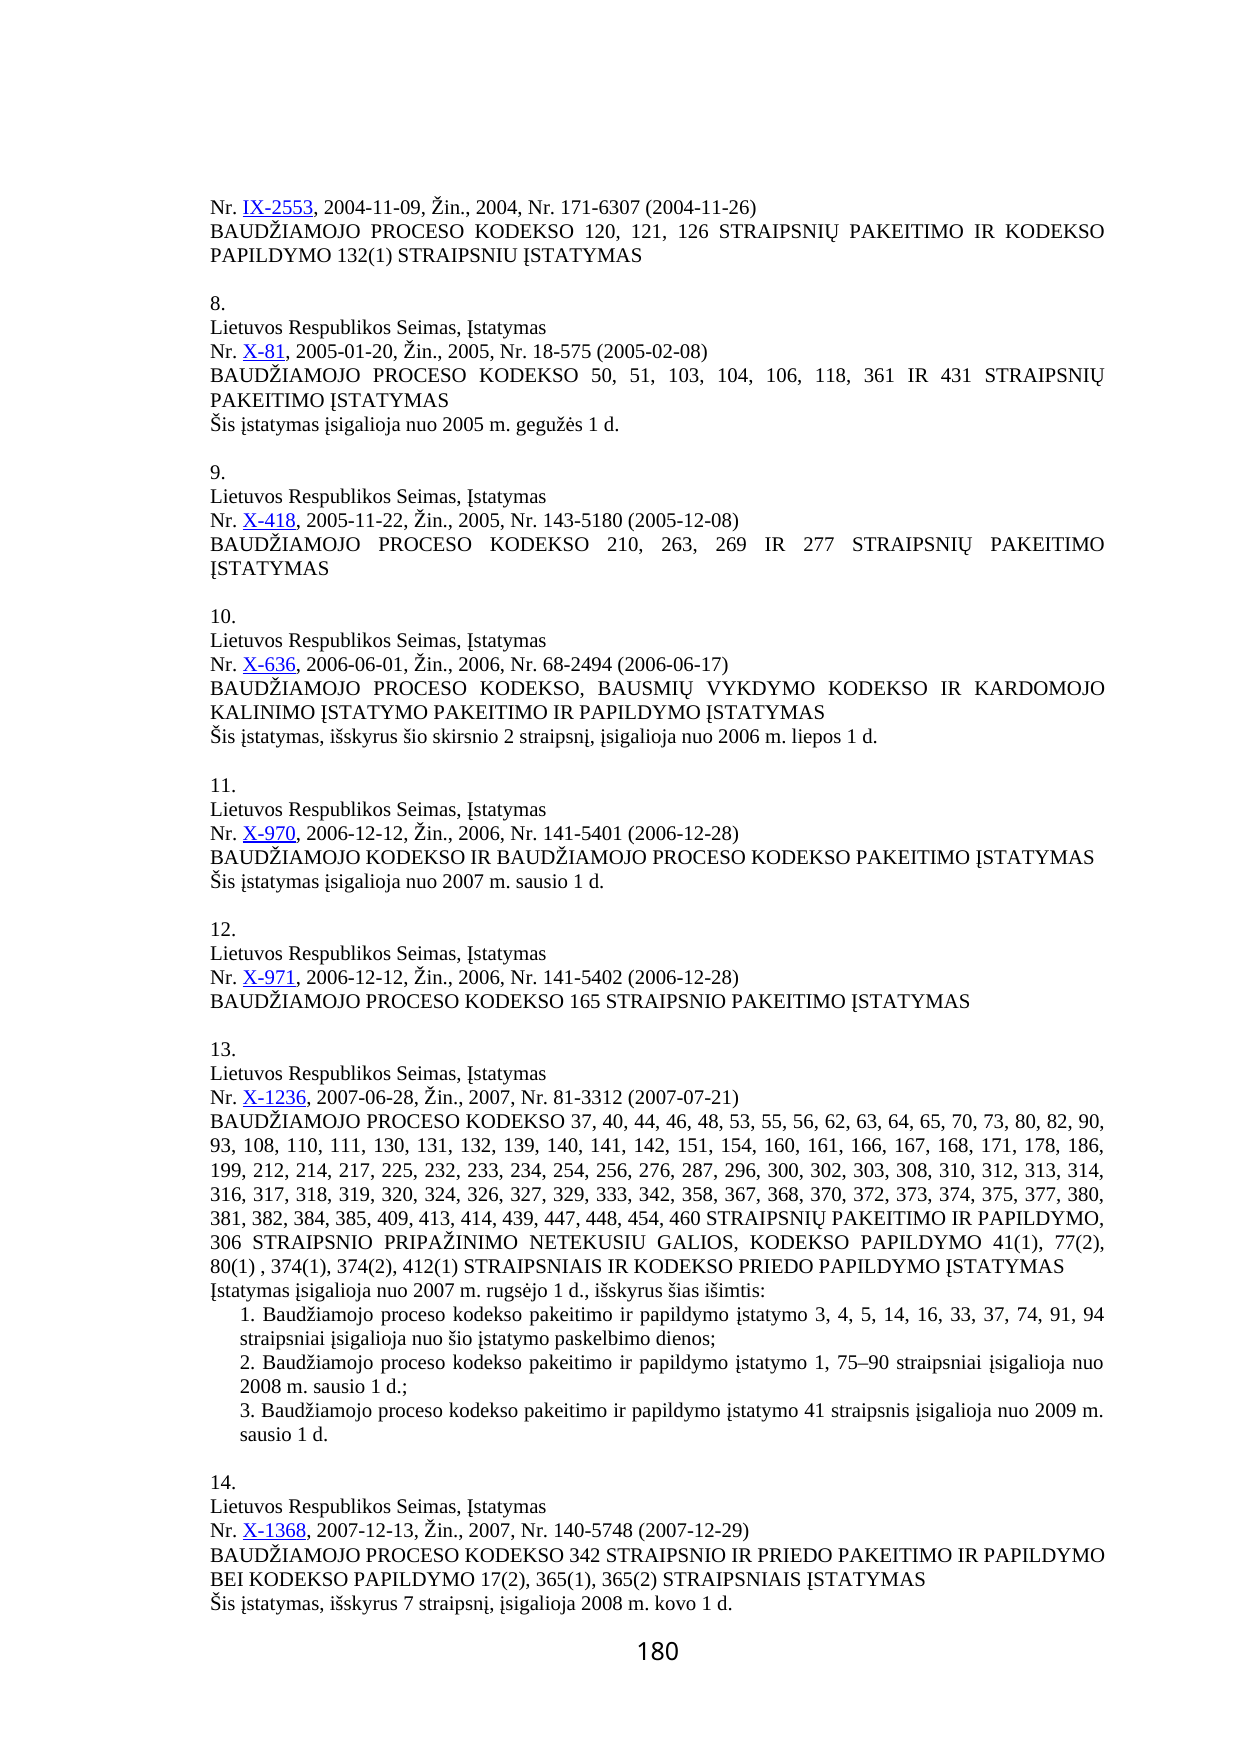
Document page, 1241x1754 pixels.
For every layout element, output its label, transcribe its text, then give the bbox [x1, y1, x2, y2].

text 14. [210, 1470, 1106, 1494]
text Lietuvos Respublikos Seimas, Įstatymas [210, 1061, 1106, 1085]
text 10. [210, 604, 1106, 628]
text 9. [210, 460, 1106, 484]
text 1. Baudžiamojo proceso kodekso pakeitimo ir papildymo įstatymo 3, 4, 5, 14, 16, 33, 37, 74, 91, 94 straipsniai įsigalioja nuo šio įstatymo paskelbimo dienos; [239, 1302, 1106, 1350]
text Šis įstatymas įsigalioja nuo 2007 m. sausio 1 d. [210, 869, 1106, 893]
text Šis įstatymas įsigalioja nuo 2005 m. gegužės 1 d. [210, 412, 1106, 436]
text Nr. X-970, 2006-12-12, Žin., 2006, Nr. 141-5401 (2006-12-28) [210, 821, 1106, 845]
text Šis įstatymas, išskyrus 7 straipsnį, įsigalioja 2008 m. kovo 1 d. [210, 1591, 1106, 1615]
text Šis įstatymas, išskyrus šio skirsnio 2 straipsnį, įsigalioja nuo 2006 m. liepos 1 d. [210, 724, 1106, 748]
text BAUDŽIAMOJO PROCESO KODEKSO 342 STRAIPSNIO IR PRIEDO PAKEITIMO IR PAPILDYMO BEI KODEKSO PAPILDYMO 17(2), 365(1), 365(2) STRAIPSNIAIS ĮSTATYMAS [210, 1542, 1106, 1591]
text Lietuvos Respublikos Seimas, Įstatymas [210, 628, 1106, 652]
text Lietuvos Respublikos Seimas, Įstatymas [210, 797, 1106, 821]
text Nr. IX-2553, 2004-11-09, Žin., 2004, Nr. 171-6307 (2004-11-26) [210, 195, 1106, 219]
text Nr. X-636, 2006-06-01, Žin., 2006, Nr. 68-2494 (2006-06-17) [210, 652, 1106, 676]
text Lietuvos Respublikos Seimas, Įstatymas [210, 1494, 1106, 1518]
text BAUDŽIAMOJO PROCESO KODEKSO 50, 51, 103, 104, 106, 118, 361 IR 431 STRAIPSNIŲ PAKEITIMO ĮSTATYMAS [210, 363, 1106, 412]
text 12. [210, 917, 1106, 941]
text BAUDŽIAMOJO PROCESO KODEKSO 37, 40, 44, 46, 48, 53, 55, 56, 62, 63, 64, 65, 70, 73, 80, 82, 90, 93, 108, 110, 111, 130, 131, 132, 139, 140, 141, 142, 151, 154, 160, 161, 166, 167, 168, 171, 178, 186, 199, 212, 214, 217, 225, 232, 233, 234, 254, 256, 276, 287, 296, 300, 302, 303, 308, 310, 312, 313, 314, 316, 317, 318, 319, 320, 324, 326, 327, 329, 333, 342, 358, 367, 368, 370, 372, 373, 374, 375, 377, 380, 381, 382, 384, 385, 409, 413, 414, 439, 447, 448, 454, 460 STRAIPSNIŲ PAKEITIMO IR PAPILDYMO, 306 STRAIPSNIO PRIPAŽINIMO NETEKUSIU GALIOS, KODEKSO PAPILDYMO 41(1), 77(2), 80(1) , 374(1), 374(2), 412(1) STRAIPSNIAIS IR KODEKSO PRIEDO PAPILDYMO ĮSTATYMAS [210, 1109, 1106, 1278]
text BAUDŽIAMOJO KODEKSO IR BAUDŽIAMOJO PROCESO KODEKSO PAKEITIMO ĮSTATYMAS [210, 845, 1106, 869]
text Lietuvos Respublikos Seimas, Įstatymas [210, 484, 1106, 508]
text 8. [210, 291, 1106, 315]
text 3. Baudžiamojo proceso kodekso pakeitimo ir papildymo įstatymo 41 straipsnis įsigalioja nuo 2009 m. sausio 1 d. [239, 1398, 1106, 1446]
text Nr. X-1368, 2007-12-13, Žin., 2007, Nr. 140-5748 (2007-12-29) [210, 1518, 1106, 1542]
text Nr. X-1236, 2007-06-28, Žin., 2007, Nr. 81-3312 (2007-07-21) [210, 1085, 1106, 1109]
text 11. [210, 772, 1106, 797]
text Nr. X-971, 2006-12-12, Žin., 2006, Nr. 141-5402 (2006-12-28) [210, 965, 1106, 989]
text Įstatymas įsigalioja nuo 2007 m. rugsėjo 1 d., išskyrus šias išimtis: [210, 1278, 1106, 1302]
text BAUDŽIAMOJO PROCESO KODEKSO, BAUSMIŲ VYKDYMO KODEKSO IR KARDOMOJO KALINIMO ĮSTATYMO PAKEITIMO IR PAPILDYMO ĮSTATYMAS [210, 676, 1106, 724]
text Nr. X-81, 2005-01-20, Žin., 2005, Nr. 18-575 (2005-02-08) [210, 339, 1106, 363]
text Nr. X-418, 2005-11-22, Žin., 2005, Nr. 143-5180 (2005-12-08) [210, 508, 1106, 532]
text BAUDŽIAMOJO PROCESO KODEKSO 210, 263, 269 IR 277 STRAIPSNIŲ PAKEITIMO ĮSTATYMAS [210, 532, 1106, 580]
text BAUDŽIAMOJO PROCESO KODEKSO 120, 121, 126 STRAIPSNIŲ PAKEITIMO IR KODEKSO PAPILDYMO 132(1) STRAIPSNIU ĮSTATYMAS [210, 219, 1106, 267]
text 13. [210, 1037, 1106, 1061]
text Lietuvos Respublikos Seimas, Įstatymas [210, 315, 1106, 339]
text 2. Baudžiamojo proceso kodekso pakeitimo ir papildymo įstatymo 1, 75–90 straipsniai įsigalioja nuo 2008 m. sausio 1 d.; [239, 1350, 1106, 1398]
text Lietuvos Respublikos Seimas, Įstatymas [210, 941, 1106, 965]
text BAUDŽIAMOJO PROCESO KODEKSO 165 STRAIPSNIO PAKEITIMO ĮSTATYMAS [210, 989, 1106, 1013]
